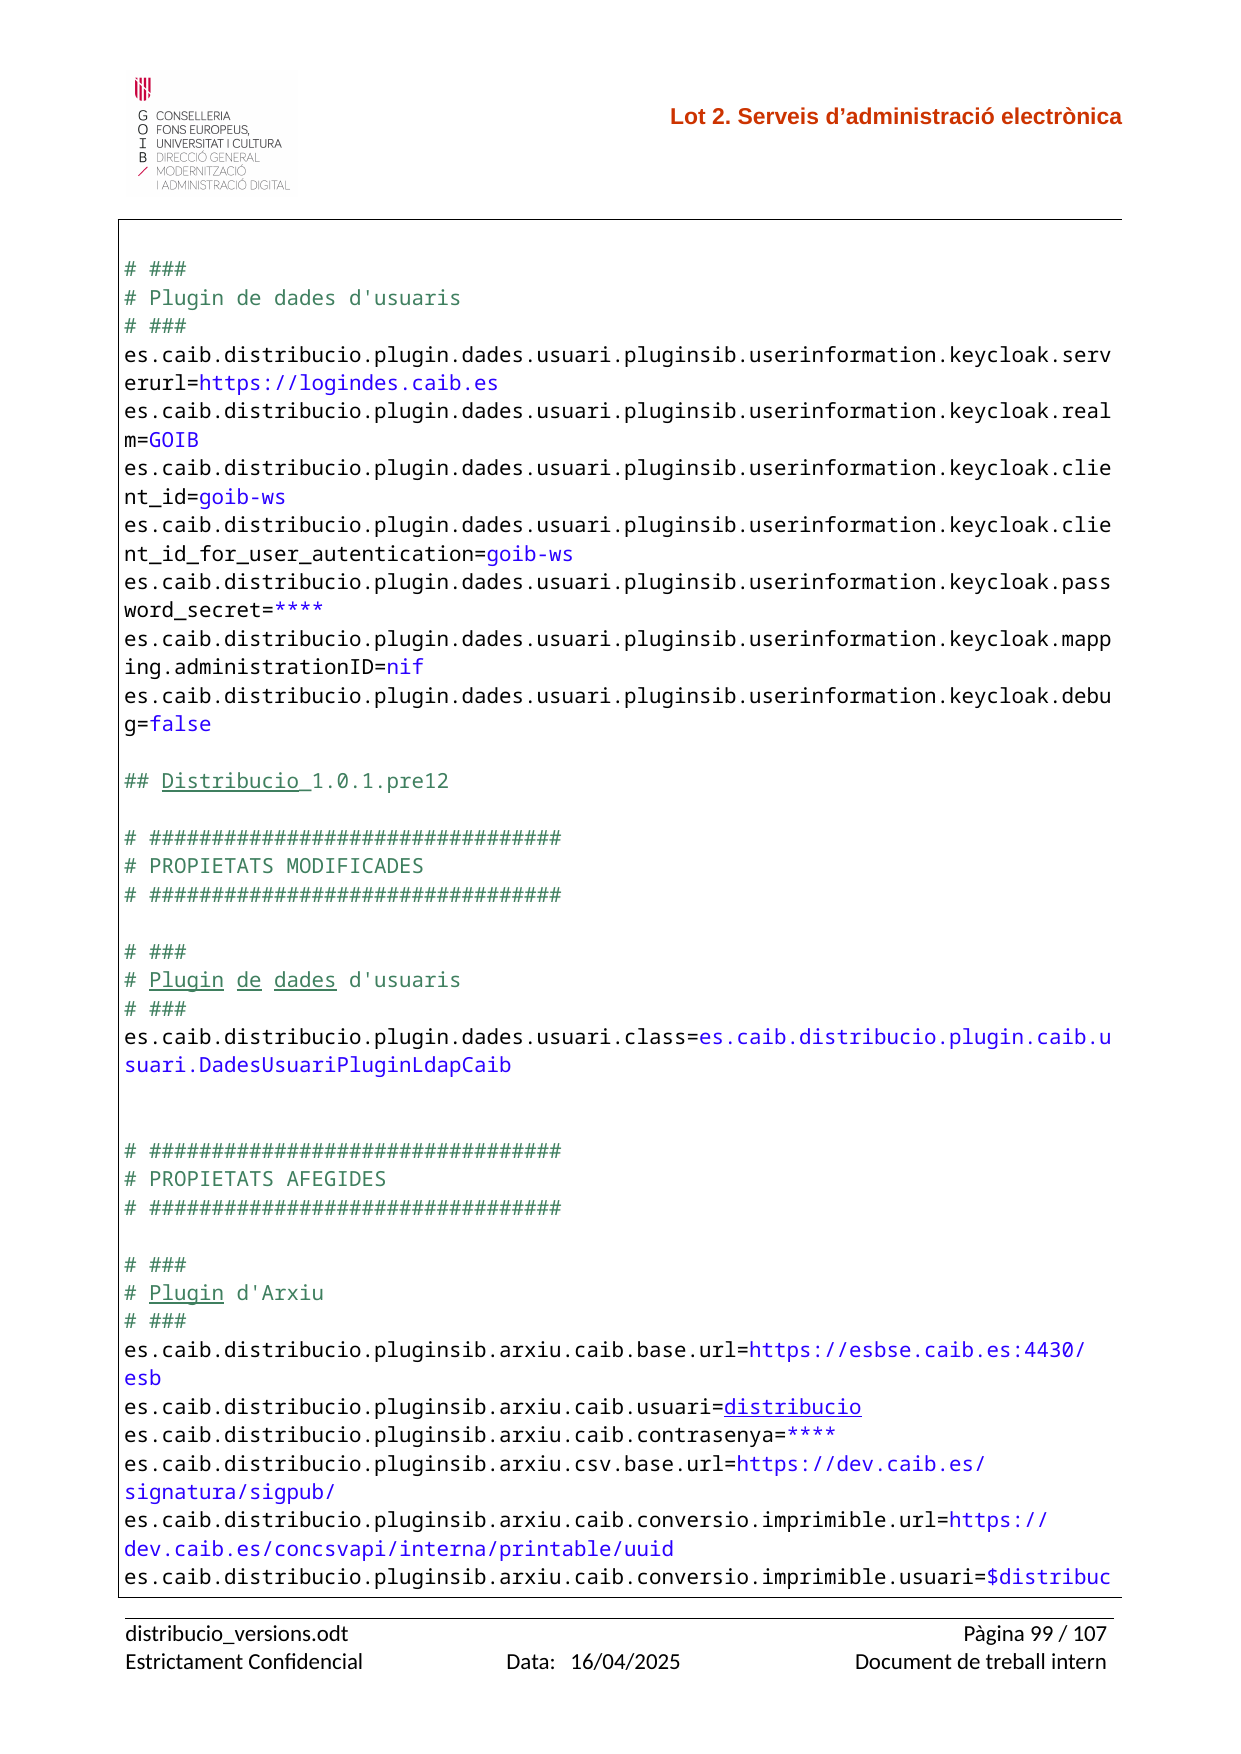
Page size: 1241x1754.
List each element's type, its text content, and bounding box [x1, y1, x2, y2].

table_header # ### # Plugin de dades d'usuaris # ### es.caib.distribucio.plugin.dades.usuari.pluginsib.userinformation.keycloak.serverurl=https://logindes.caib.es es.caib.distribucio.plugin.dades.usuari.pluginsib.userinformation.keycloak.realm=GOIB es.caib.distribucio.plugin.dades.usuari.pluginsib.userinformation.keycloak.client_id=goib-ws es.caib.distribucio.plugin.dades.usuari.pluginsib.userinformation.keycloak.client_id_for_user_autentication=goib-ws es.caib.distribucio.plugin.dades.usuari.pluginsib.userinformation.keycloak.password_secret=**** es.caib.distribucio.plugin.dades.usuari.pluginsib.userinformation.keycloak.mapping.administrationID=nif es.caib.distribucio.plugin.dades.usuari.pluginsib.userinformation.keycloak.debug=false ## Distribucio_1.0.1.pre12 # ################################# # PROPIETATS MODIFICADES # ################################# # ### # Plugin de dades d'usuaris # ### es.caib.distribucio.plugin.dades.usuari.class=es.caib.distribucio.plugin.caib.usuari.DadesUsuariPluginLdapCaib # ################################# # PROPIETATS AFEGIDES # ################################# # ### # Plugin d'Arxiu # ### es.caib.distribucio.pluginsib.arxiu.caib.base.url=https://esbse.caib.es:4430/esb es.caib.distribucio.pluginsib.arxiu.caib.usuari=distribucio es.caib.distribucio.pluginsib.arxiu.caib.contrasenya=**** es.caib.distribucio.pluginsib.arxiu.csv.base.url=https://dev.caib.es/signatura/sigpub/ es.caib.distribucio.pluginsib.arxiu.caib.conversio.imprimible.url=https://dev.caib.es/concsvapi/interna/printable/uuid es.caib.distribucio.pluginsib.arxiu.caib.conversio.imprimible.usuari=$distribuc [119, 220, 1122, 1597]
picture [126, 70, 299, 197]
